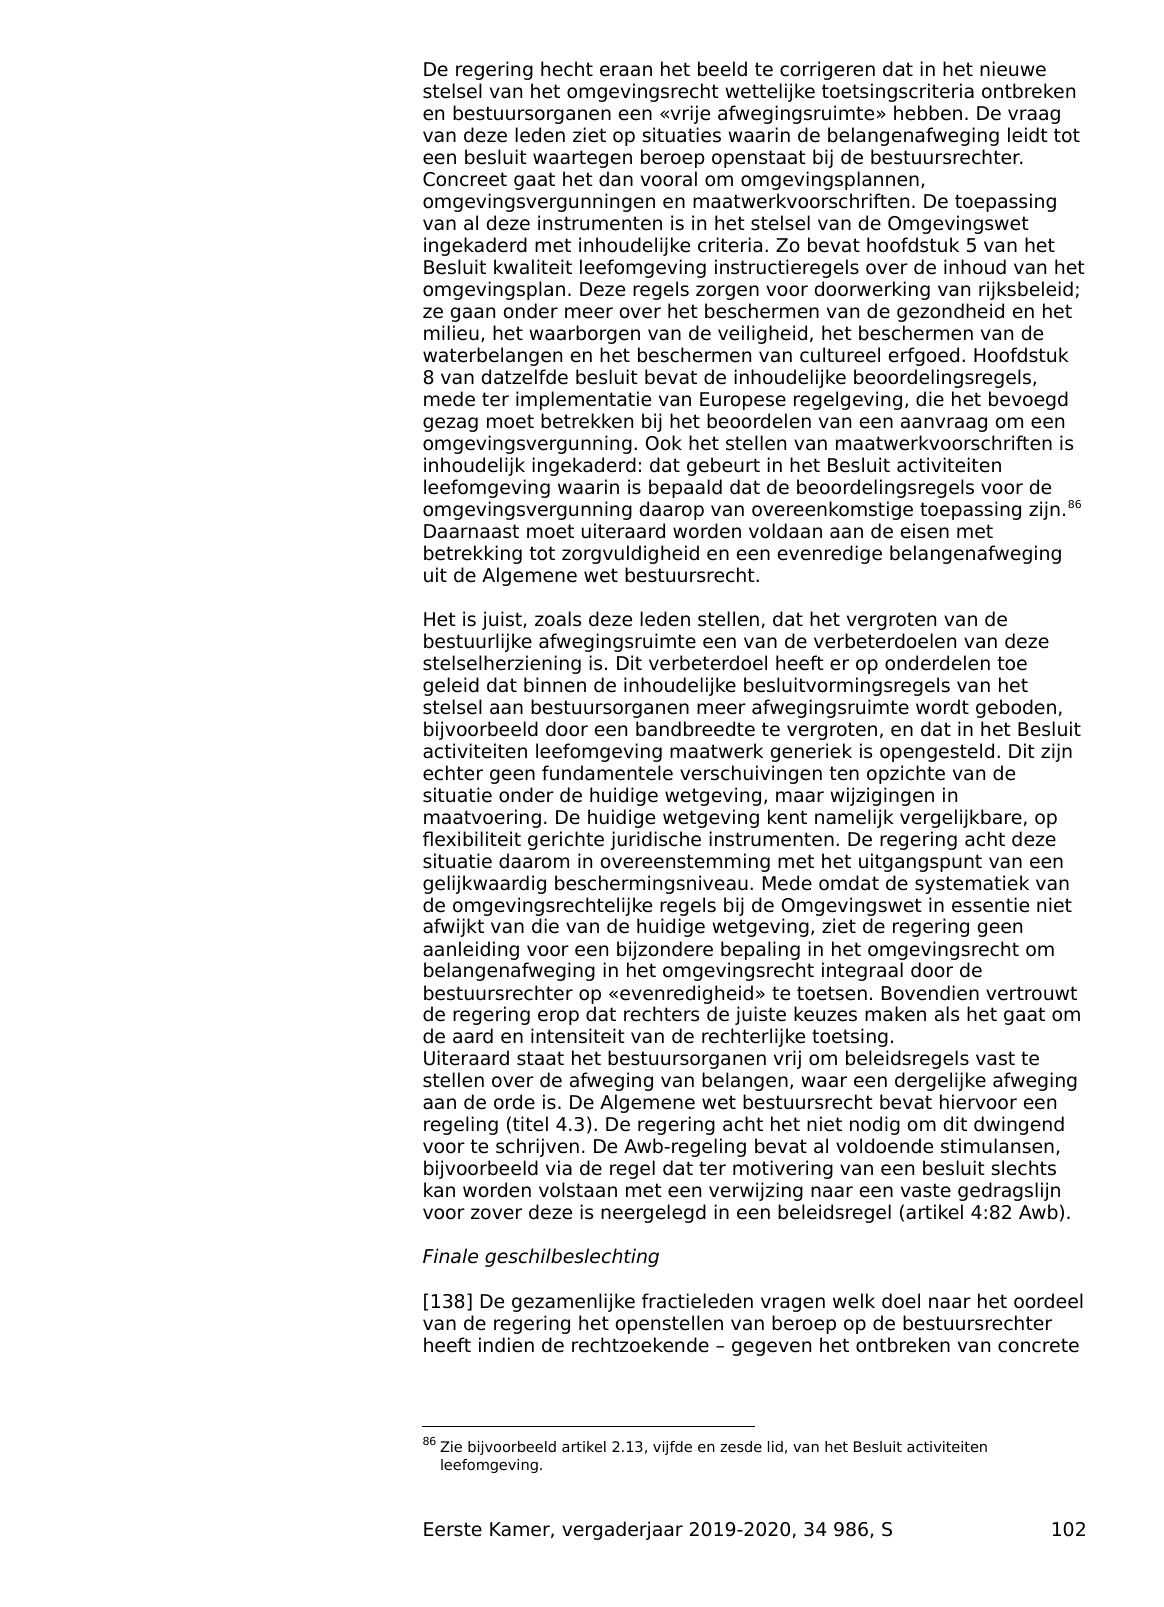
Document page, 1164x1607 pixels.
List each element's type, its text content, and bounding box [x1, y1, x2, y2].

text Zie bijvoorbeeld artikel 2.13, vijfde en zesde lid, van het Besluit activiteiten leefomgeving. [422, 1435, 1087, 1474]
text De regering hecht eraan het beeld te corrigeren dat in het nieuwe stelsel van het omgevingsrecht wettelijke toetsingscriteria ontbreken en bestuursorganen een «vrije afwegingsruimte» hebben. De vraag van deze leden ziet op situaties waarin de belangenafweging leidt tot een besluit waartegen beroep openstaat bij de bestuursrechter. Concreet gaat het dan vooral om omgevingsplannen, omgevingsvergunningen en maatwerkvoorschriften. De toepassing van al deze instrumenten is in het stelsel van de Omgevingswet ingekaderd met inhoudelijke criteria. Zo bevat hoofdstuk 5 van het Besluit kwaliteit leefomgeving instructieregels over de inhoud van het omgevingsplan. Deze regels zorgen voor doorwerking van rijksbeleid; ze gaan onder meer over het beschermen van de gezondheid en het milieu, het waarborgen van de veiligheid, het beschermen van de waterbelangen en het beschermen van cultureel erfgoed. Hoofdstuk 8 van datzelfde besluit bevat de inhoudelijke beoordelingsregels, mede ter implementatie van Europese regelgeving, die het bevoegd gezag moet betrekken bij het beoordelen van een aanvraag om een omgevingsvergunning. Ook het stellen van maatwerkvoorschriften is inhoudelijk ingekaderd: dat gebeurt in het Besluit activiteiten leefomgeving waarin is bepaald dat de beoordelingsregels voor de omgevingsvergunning daarop van overeenkomstige toepassing zijn. Daarnaast moet uiteraard worden voldaan aan de eisen met betrekking tot zorgvuldigheid en een evenredige belangenafweging uit de Algemene wet bestuursrecht. [422, 59, 1087, 587]
text Uiteraard staat het bestuursorganen vrij om beleidsregels vast te stellen over de afweging van belangen, waar een dergelijke afweging aan de orde is. De Algemene wet bestuursrecht bevat hiervoor een regeling (titel 4.3). De regering acht het niet nodig om dit dwingend voor te schrijven. De Awb-regeling bevat al voldoende stimulansen, bijvoorbeeld via de regel dat ter motivering van een besluit slechts kan worden volstaan met een verwijzing naar een vaste gedragslijn voor zover deze is neergelegd in een beleidsregel (artikel 4:82 Awb). [422, 1048, 1087, 1224]
text Het is juist, zoals deze leden stellen, dat het vergroten van de bestuurlijke afwegingsruimte een van de verbeterdoelen van deze stelselherziening is. Dit verbeterdoel heeft er op onderdelen toe geleid dat binnen de inhoudelijke besluitvormingsregels van het stelsel aan bestuursorganen meer afwegingsruimte wordt geboden, bijvoorbeeld door een bandbreedte te vergroten, en dat in het Besluit activiteiten leefomgeving maatwerk generiek is opengesteld. Dit zijn echter geen fundamentele verschuivingen ten opzichte van de situatie onder de huidige wetgeving, maar wijzigingen in maatvoering. De huidige wetgeving kent namelijk vergelijkbare, op flexibiliteit gerichte juridische instrumenten. De regering acht deze situatie daarom in overeenstemming met het uitgangspunt van een gelijkwaardig beschermingsniveau. Mede omdat de systematiek van de omgevingsrechtelijke regels bij de Omgevingswet in essentie niet afwijkt van die van de huidige wetgeving, ziet de regering geen aanleiding voor een bijzondere bepaling in het omgevingsrecht om belangenafweging in het omgevingsrecht integraal door de bestuursrechter op «evenredigheid» te toetsen. Bovendien vertrouwt de regering erop dat rechters de juiste keuzes maken als het gaat om de aard en intensiteit van de rechterlijke toetsing. [422, 609, 1087, 1048]
text [138] De gezamenlijke fractieleden vragen welk doel naar het oordeel van de regering het openstellen van beroep op de bestuursrechter heeft indien de rechtzoekende – gegeven het ontbreken van concrete [422, 1291, 1087, 1356]
subtitle Finale geschilbeslechting [422, 1246, 1087, 1268]
